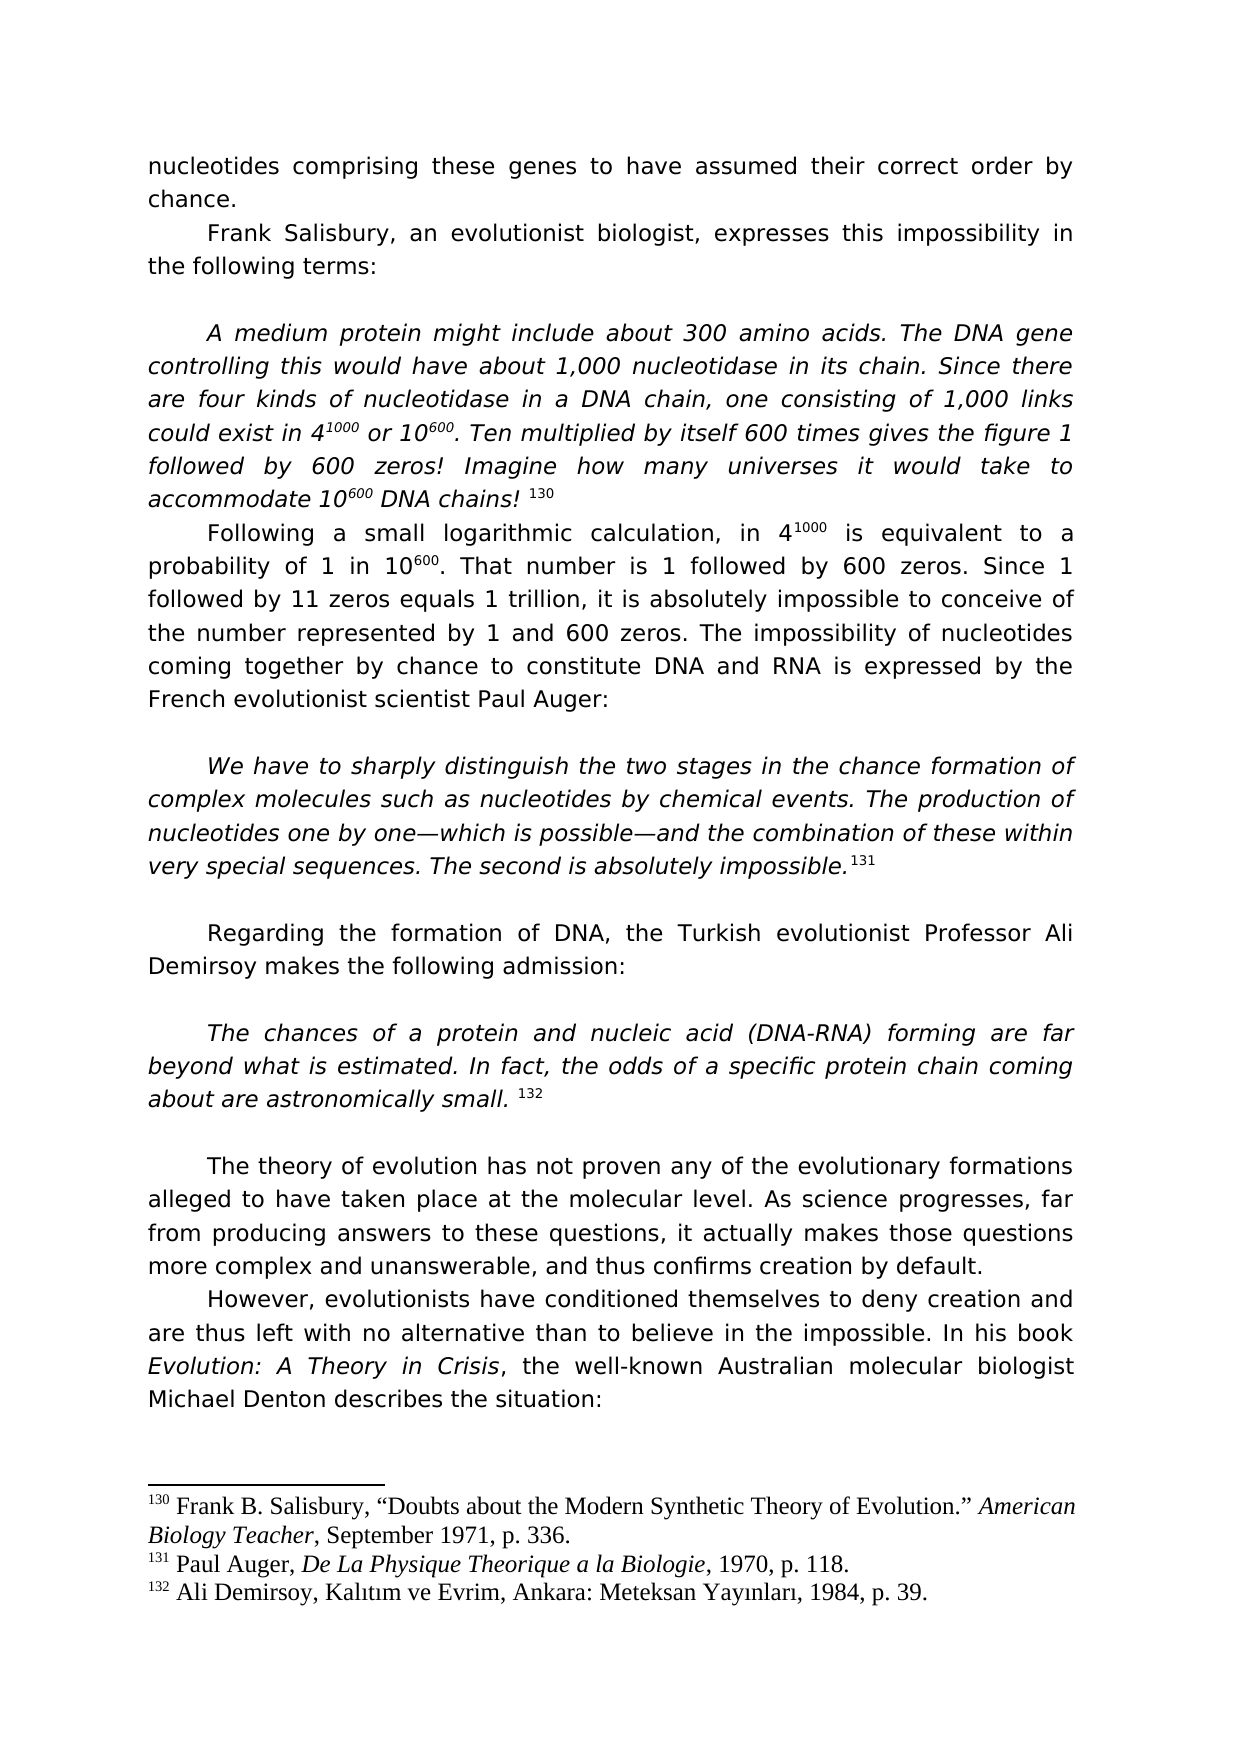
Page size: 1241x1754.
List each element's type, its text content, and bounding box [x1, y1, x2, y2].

text Frank B. Salisbury, “Doubts about the Modern Synthetic Theory of Evolution.” American Biology Teacher, September 1971, p. 336. [148, 1491, 1092, 1549]
text However, evolutionists have conditioned themselves to deny creation and are thus left with no alternative than to believe in the impossible. In his book Evolution: A Theory in Crisis, the well-known Australian molecular biologist Michael Denton describes the situation: [148, 1281, 1075, 1414]
text Frank Salisbury, an evolutionist biologist, expresses this impossibility in the following terms: [148, 214, 1075, 281]
text Ali Demirsoy, Kalıtım ve Evrim, Ankara: Meteksan Yayınları, 1984, p. 39. [148, 1577, 1092, 1606]
text Regarding the formation of DNA, the Turkish evolutionist Professor Ali Demirsoy makes the following admission: [148, 914, 1075, 981]
text Following a small logarithmic calculation, in 41000 is equivalent to a probability of 1 in 10600. That number is 1 followed by 600 zeros. Since 1 followed by 11 zeros equals 1 trillion, it is absolutely impossible to conceive of the number represented by 1 and 600 zeros. The impossibility of nucleotides coming together by chance to constitute DNA and RNA is expressed by the French evolutionist scientist Paul Auger: [148, 514, 1075, 714]
text We have to sharply distinguish the two stages in the chance formation of complex molecules such as nucleotides by chemical events. The production of nucleotides one by one—which is possible—and the combination of these within very special sequences. The second is absolutely impossible. [148, 748, 1075, 881]
text nucleotides comprising these genes to have assumed their correct order by chance. [148, 148, 1075, 214]
text Paul Auger, De La Physique Theorique a la Biologie, 1970, p. 118. [148, 1549, 1092, 1577]
text The chances of a protein and nucleic acid (DNA-RNA) forming are far beyond what is estimated. In fact, the odds of a specific protein chain coming about are astronomically small. [148, 1014, 1075, 1114]
text The theory of evolution has not proven any of the evolutionary formations alleged to have taken place at the molecular level. As science progresses, far from producing answers to these questions, it actually makes those questions more complex and unanswerable, and thus confirms creation by default. [148, 1148, 1075, 1281]
text A medium protein might include about 300 amino acids. The DNA gene controlling this would have about 1,000 nucleotidase in its chain. Since there are four kinds of nucleotidase in a DNA chain, one consisting of 1,000 links could exist in 41000 or 10600. Ten multiplied by itself 600 times gives the figure 1 followed by 600 zeros! Imagine how many universes it would take to accommodate 10600 DNA chains! [148, 314, 1075, 514]
